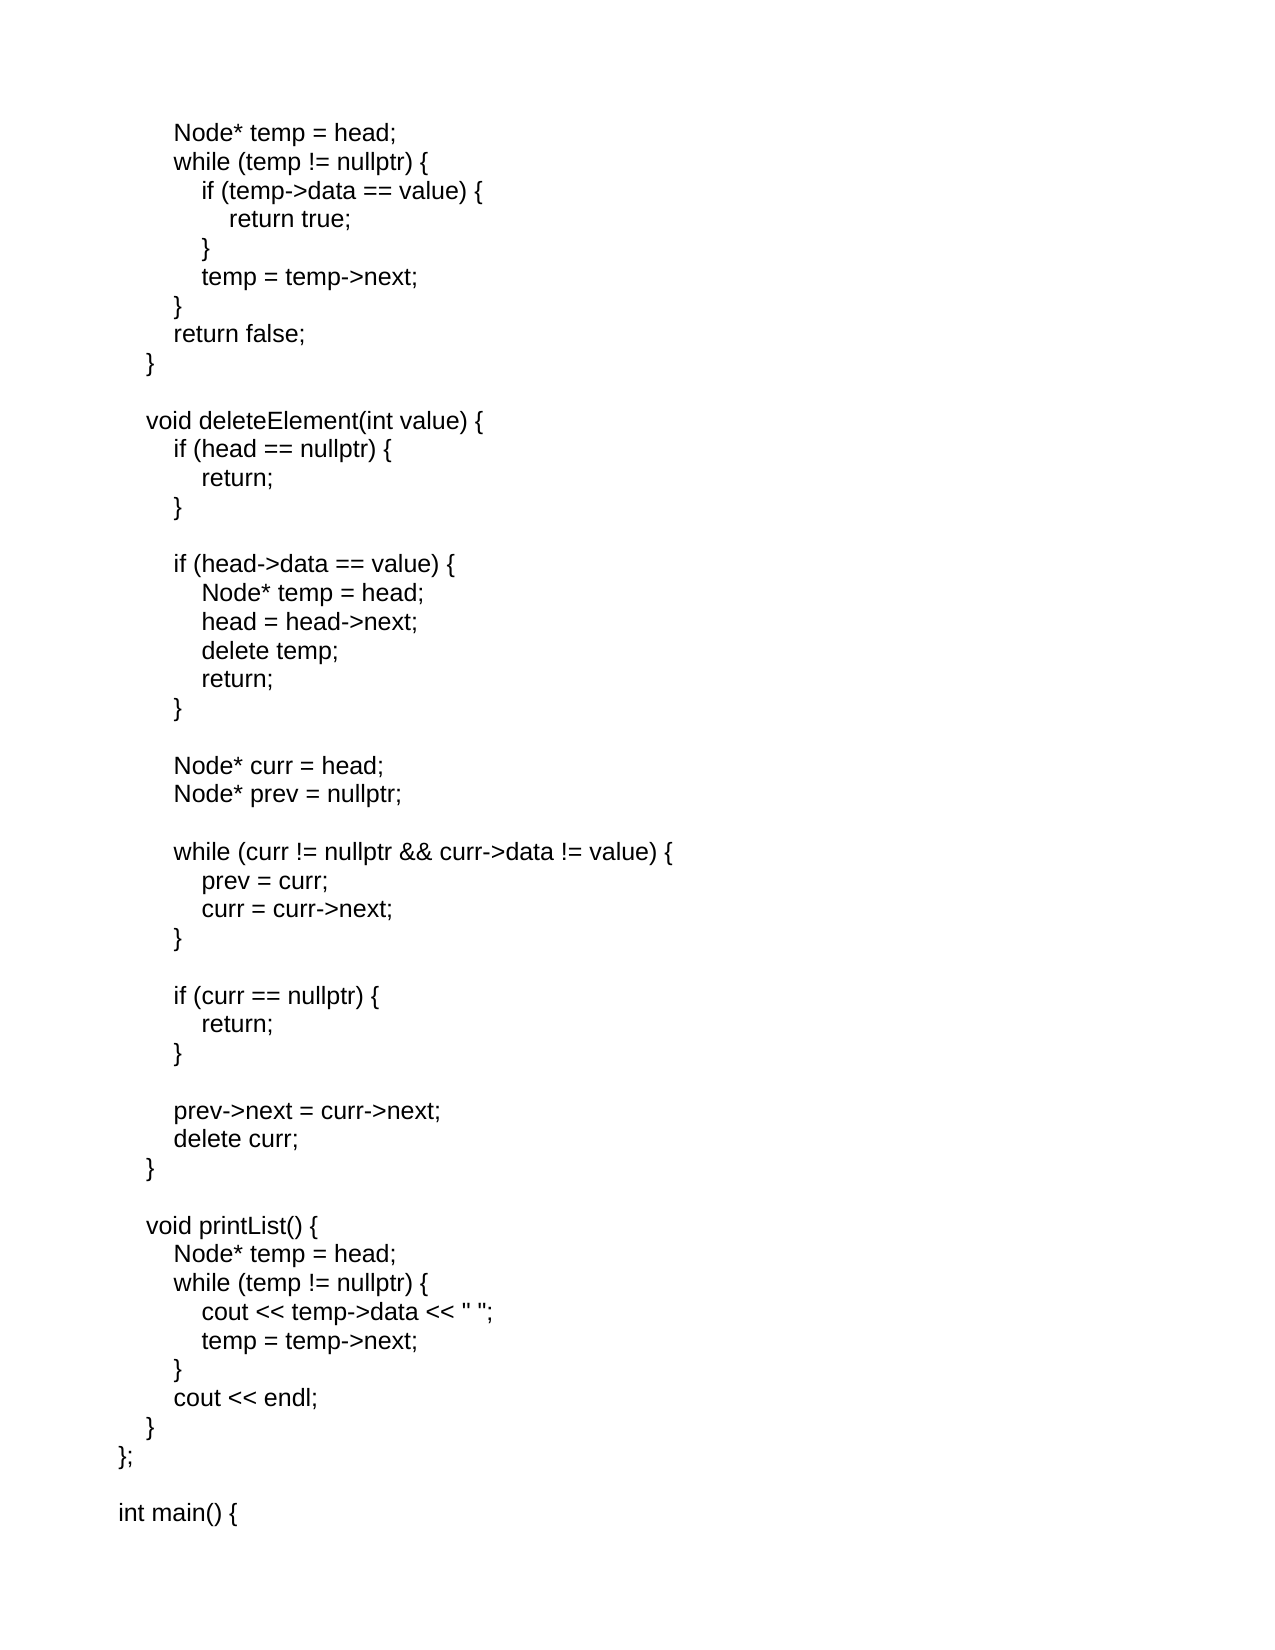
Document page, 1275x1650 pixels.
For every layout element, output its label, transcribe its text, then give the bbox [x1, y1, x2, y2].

text Node* prev = nullptr; [118, 779, 1157, 808]
text Node* temp = head; [118, 1239, 1157, 1268]
text curr = curr->next; [118, 894, 1157, 923]
text prev->next = curr->next; [118, 1096, 1157, 1124]
text temp = temp->next; [118, 262, 1157, 291]
text while (temp != nullptr) { [118, 1268, 1157, 1297]
text while (curr != nullptr && curr->data != value) { [118, 837, 1157, 866]
text return false; [118, 319, 1157, 348]
text if (curr == nullptr) { [118, 981, 1157, 1009]
text } [118, 1354, 1157, 1383]
text cout << endl; [118, 1383, 1157, 1412]
text if (head == nullptr) { [118, 434, 1157, 463]
text head = head->next; [118, 607, 1157, 636]
text } [118, 693, 1157, 722]
text if (temp->data == value) { [118, 176, 1157, 204]
text if (head->data == value) { [118, 549, 1157, 578]
text }; [118, 1441, 1157, 1469]
text return; [118, 1009, 1157, 1038]
text } [118, 291, 1157, 319]
text } [118, 233, 1157, 262]
text while (temp != nullptr) { [118, 147, 1157, 176]
text } [118, 1153, 1157, 1182]
text void deleteElement(int value) { [118, 406, 1157, 434]
text return; [118, 463, 1157, 492]
text Node* temp = head; [118, 578, 1157, 607]
text return; [118, 664, 1157, 693]
text } [118, 1412, 1157, 1441]
text } [118, 348, 1157, 377]
text temp = temp->next; [118, 1326, 1157, 1354]
text Node* curr = head; [118, 751, 1157, 779]
text } [118, 1038, 1157, 1067]
text cout << temp->data << " "; [118, 1297, 1157, 1326]
text prev = curr; [118, 866, 1157, 894]
text void printList() { [118, 1211, 1157, 1239]
text delete temp; [118, 636, 1157, 664]
text Node* temp = head; [118, 118, 1157, 147]
text int main() { [118, 1498, 1157, 1527]
text } [118, 923, 1157, 952]
text delete curr; [118, 1124, 1157, 1153]
text return true; [118, 204, 1157, 233]
text } [118, 492, 1157, 521]
